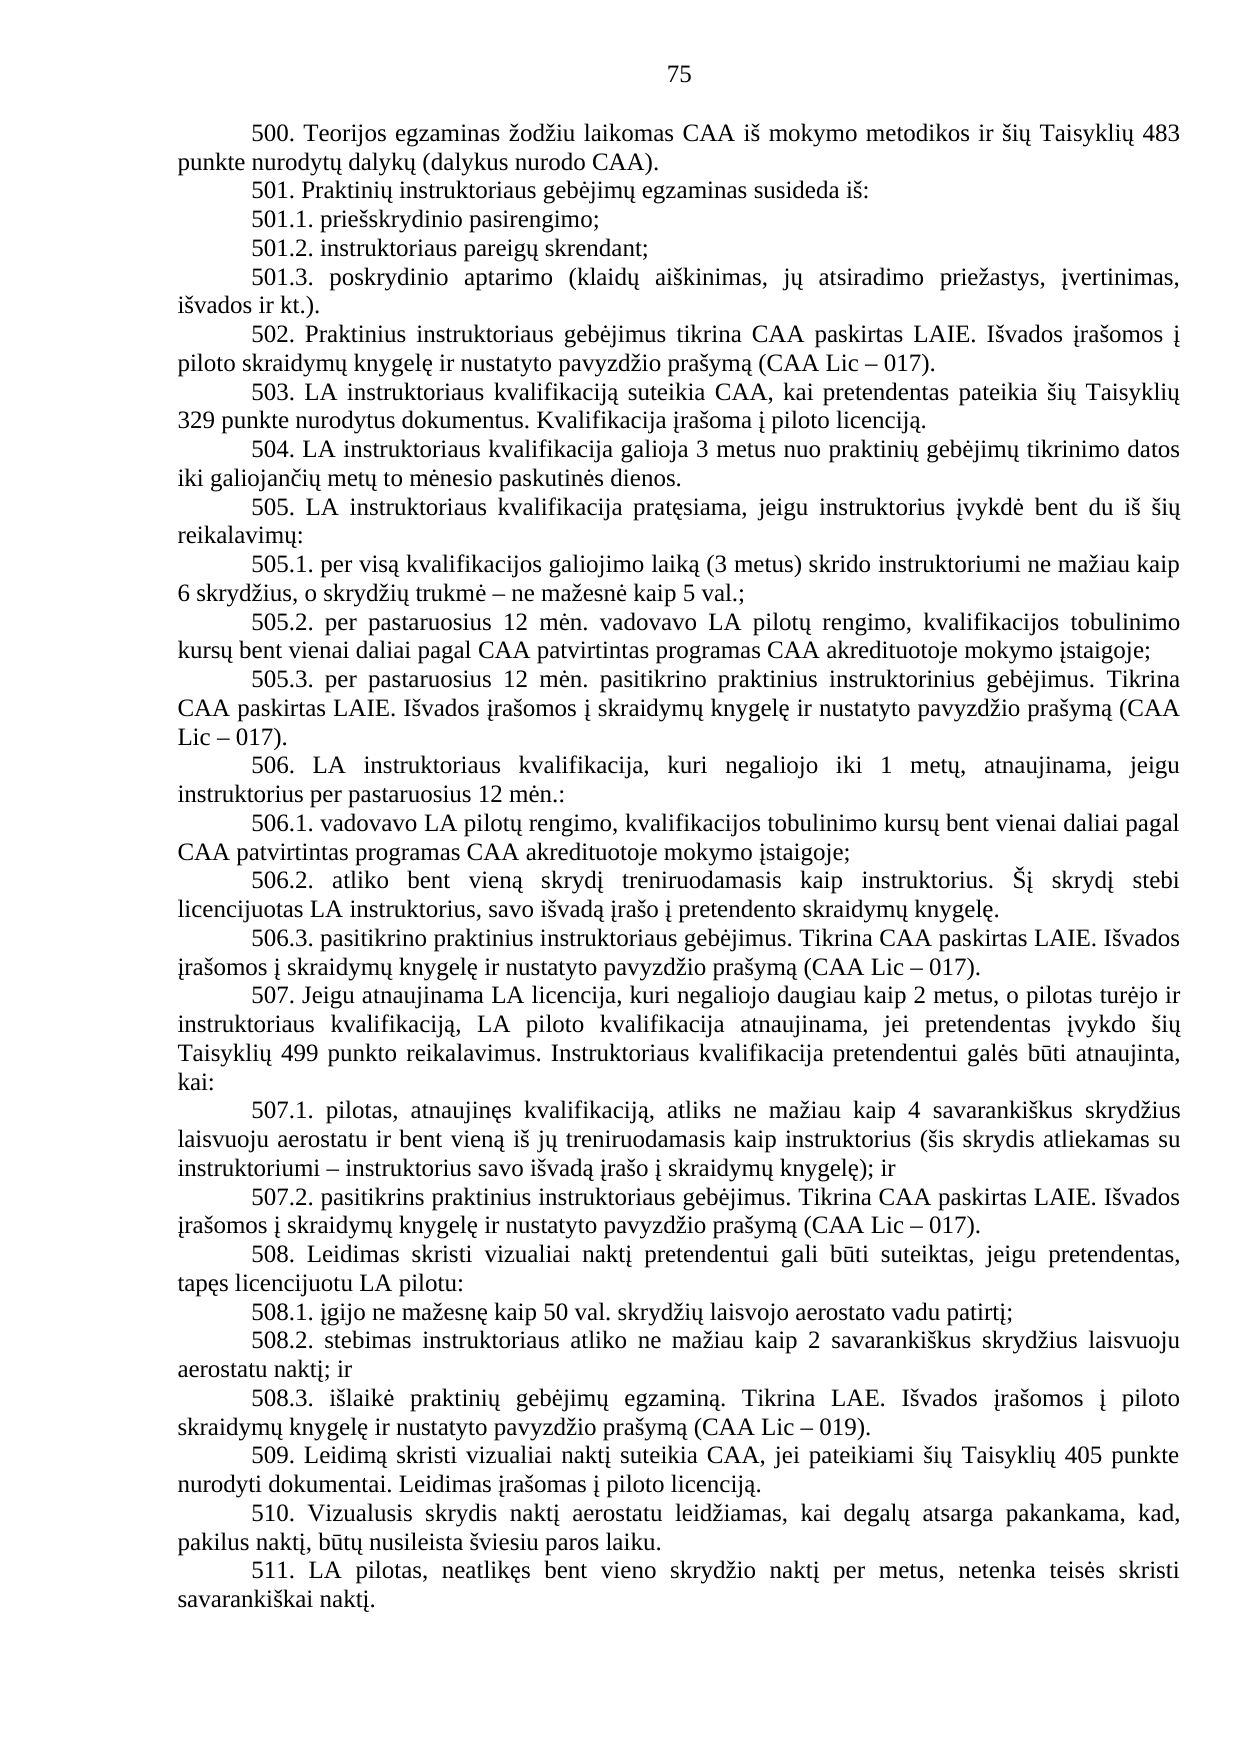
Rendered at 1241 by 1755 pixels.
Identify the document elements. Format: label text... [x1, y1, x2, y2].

text 509. Leidimą skristi vizualiai naktį suteikia CAA, jei pateikiami šių Taisyklių 405 punkte nurodyti dokumentai. Leidimas įrašomas į piloto licenciją. [177, 1441, 1181, 1498]
text 507.1. pilotas, atnaujinęs kvalifikaciją, atliks ne mažiau kaip 4 savarankiškus skrydžius laisvuoju aerostatu ir bent vieną iš jų treniruodamasis kaip instruktorius (šis skrydis atliekamas su instruktoriumi – instruktorius savo išvadą įrašo į skraidymų knygelę); ir [177, 1096, 1181, 1182]
text 501.2. instruktoriaus pareigų skrendant; [177, 233, 1181, 262]
text 503. LA instruktoriaus kvalifikaciją suteikia CAA, kai pretendentas pateikia šių Taisyklių 329 punkte nurodytus dokumentus. Kvalifikacija įrašoma į piloto licenciją. [177, 377, 1181, 434]
text 505.2. per pastaruosius 12 mėn. vadovavo LA pilotų rengimo, kvalifikacijos tobulinimo kursų bent vienai daliai pagal CAA patvirtintas programas CAA akredituotoje mokymo įstaigoje; [177, 607, 1181, 664]
text 508.2. stebimas instruktoriaus atliko ne mažiau kaip 2 savarankiškus skrydžius laisvuoju aerostatu naktį; ir [177, 1326, 1181, 1383]
text 508.1. įgijo ne mažesnę kaip 50 val. skrydžių laisvojo aerostato vadu patirtį; [177, 1297, 1181, 1326]
text 508. Leidimas skristi vizualiai naktį pretendentui gali būti suteiktas, jeigu pretendentas, tapęs licencijuotu LA pilotu: [177, 1239, 1181, 1297]
text 501.3. poskrydinio aptarimo (klaidų aiškinimas, jų atsiradimo priežastys, įvertinimas, išvados ir kt.). [177, 262, 1181, 319]
text 508.3. išlaikė praktinių gebėjimų egzaminą. Tikrina LAE. Išvados įrašomos į piloto skraidymų knygelę ir nustatyto pavyzdžio prašymą (CAA Lic – 019). [177, 1383, 1181, 1441]
text 506.1. vadovavo LA pilotų rengimo, kvalifikacijos tobulinimo kursų bent vienai daliai pagal CAA patvirtintas programas CAA akredituotoje mokymo įstaigoje; [177, 808, 1181, 866]
text 505.3. per pastaruosius 12 mėn. pasitikrino praktinius instruktorinius gebėjimus. Tikrina CAA paskirtas LAIE. Išvados įrašomos į skraidymų knygelę ir nustatyto pavyzdžio prašymą (CAA Lic – 017). [177, 664, 1181, 751]
text 505.1. per visą kvalifikacijos galiojimo laiką (3 metus) skrido instruktoriumi ne mažiau kaip 6 skrydžius, o skrydžių trukmė – ne mažesnė kaip 5 val.; [177, 549, 1181, 607]
text 506. LA instruktoriaus kvalifikacija, kuri negaliojo iki 1 metų, atnaujinama, jeigu instruktorius per pastaruosius 12 mėn.: [177, 751, 1181, 808]
text 504. LA instruktoriaus kvalifikacija galioja 3 metus nuo praktinių gebėjimų tikrinimo datos iki galiojančių metų to mėnesio paskutinės dienos. [177, 434, 1181, 492]
text 511. LA pilotas, neatlikęs bent vieno skrydžio naktį per metus, netenka teisės skristi savarankiškai naktį. [177, 1556, 1181, 1613]
text 501. Praktinių instruktoriaus gebėjimų egzaminas susideda iš: [177, 176, 1181, 204]
text 501.1. priešskrydinio pasirengimo; [177, 204, 1181, 233]
text 507. Jeigu atnaujinama LA licencija, kuri negaliojo daugiau kaip 2 metus, o pilotas turėjo ir instruktoriaus kvalifikaciją, LA piloto kvalifikacija atnaujinama, jei pretendentas įvykdo šių Taisyklių 499 punkto reikalavimus. Instruktoriaus kvalifikacija pretendentui galės būti atnaujinta, kai: [177, 981, 1181, 1096]
text 505. LA instruktoriaus kvalifikacija pratęsiama, jeigu instruktorius įvykdė bent du iš šių reikalavimų: [177, 492, 1181, 549]
text 500. Teorijos egzaminas žodžiu laikomas CAA iš mokymo metodikos ir šių Taisyklių 483 punkte nurodytų dalykų (dalykus nurodo CAA). [177, 118, 1181, 176]
text 506.2. atliko bent vieną skrydį treniruodamasis kaip instruktorius. Šį skrydį stebi licencijuotas LA instruktorius, savo išvadą įrašo į pretendento skraidymų knygelę. [177, 866, 1181, 923]
text 506.3. pasitikrino praktinius instruktoriaus gebėjimus. Tikrina CAA paskirtas LAIE. Išvados įrašomos į skraidymų knygelę ir nustatyto pavyzdžio prašymą (CAA Lic – 017). [177, 923, 1181, 981]
text 502. Praktinius instruktoriaus gebėjimus tikrina CAA paskirtas LAIE. Išvados įrašomos į piloto skraidymų knygelę ir nustatyto pavyzdžio prašymą (CAA Lic – 017). [177, 319, 1181, 377]
text 507.2. pasitikrins praktinius instruktoriaus gebėjimus. Tikrina CAA paskirtas LAIE. Išvados įrašomos į skraidymų knygelę ir nustatyto pavyzdžio prašymą (CAA Lic – 017). [177, 1182, 1181, 1239]
text 510. Vizualusis skrydis naktį aerostatu leidžiamas, kai degalų atsarga pakankama, kad, pakilus naktį, būtų nusileista šviesiu paros laiku. [177, 1498, 1181, 1556]
